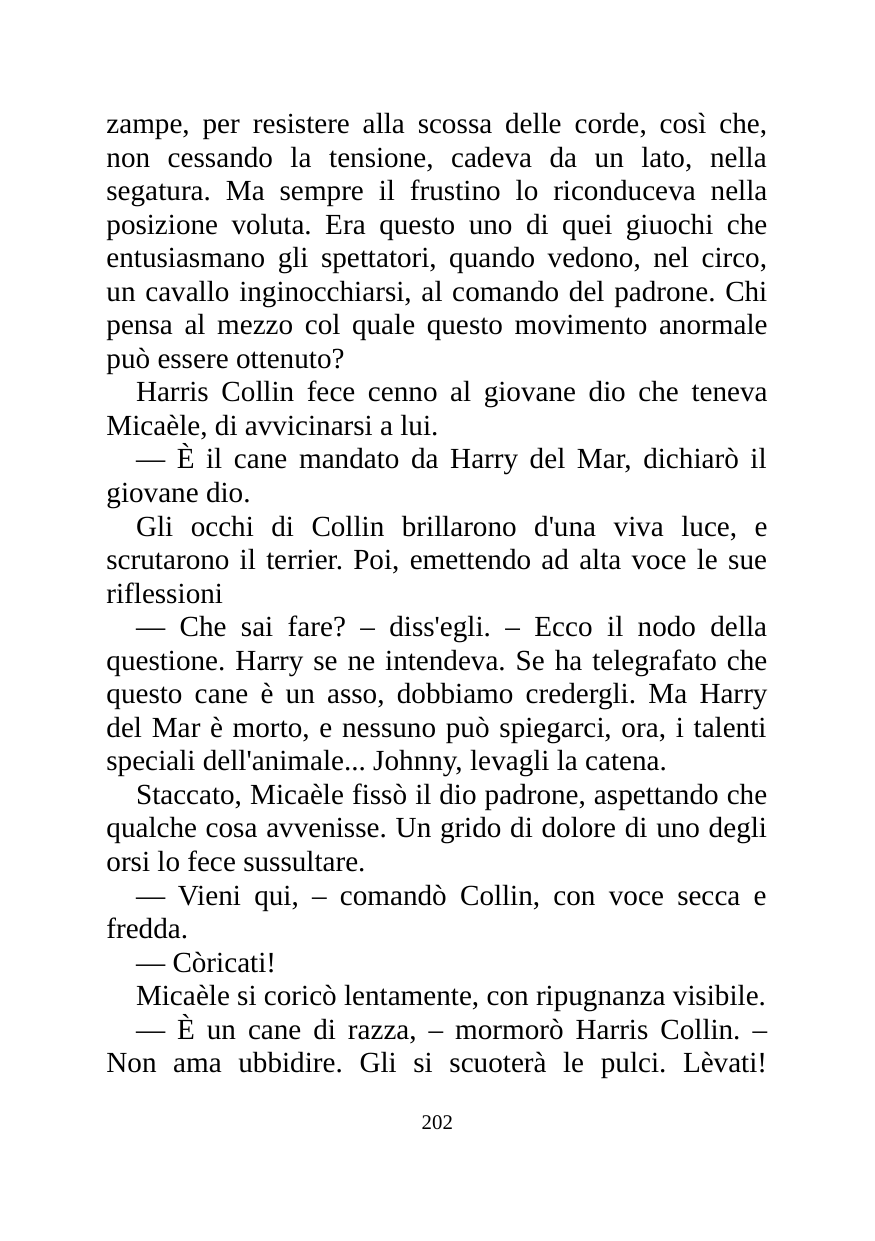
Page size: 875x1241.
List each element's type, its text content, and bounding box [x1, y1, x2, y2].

text zampe, per resistere alla scossa delle corde, così che, non cessando la tensione, cadeva da un lato, nella segatura. Ma sempre il frustino lo riconduceva nella posizione voluta. Era questo uno di quei giuochi che entusiasmano gli spettatori, quando vedono, nel circo, un cavallo inginocchiarsi, al comando del padrone. Chi pensa al mezzo col quale questo movimento anormale può essere ottenuto? [106, 106, 768, 374]
text Staccato, Micaèle fissò il dio padrone, aspettando che qualche cosa avvenisse. Un grido di dolore di uno degli orsi lo fece sussultare. [106, 777, 768, 878]
text — È un cane di razza, – mormorò Harris Collin. – Non ama ubbidire. Gli si scuoterà le pulci. Lèvati! [106, 1012, 768, 1079]
text — Còricati! [106, 945, 768, 978]
text Micaèle si coricò lentamente, con ripugnanza visibile. [106, 978, 768, 1012]
text — È il cane mandato da Harry del Mar, dichiarò il giovane dio. [106, 442, 768, 509]
text — Che sai fare? – diss'egli. – Ecco il nodo della questione. Harry se ne intendeva. Se ha telegrafato che questo cane è un asso, dobbiamo credergli. Ma Harry del Mar è morto, e nessuno può spiegarci, ora, i talenti speciali dell'animale... Johnny, levagli la catena. [106, 609, 768, 777]
text — Vieni qui, – comandò Collin, con voce secca e fredda. [106, 878, 768, 945]
text Gli occhi di Collin brillarono d'una viva luce, e scrutarono il terrier. Poi, emettendo ad alta voce le sue riflessioni [106, 509, 768, 609]
text Harris Collin fece cenno al giovane dio che teneva Micaèle, di avvicinarsi a lui. [106, 374, 768, 442]
